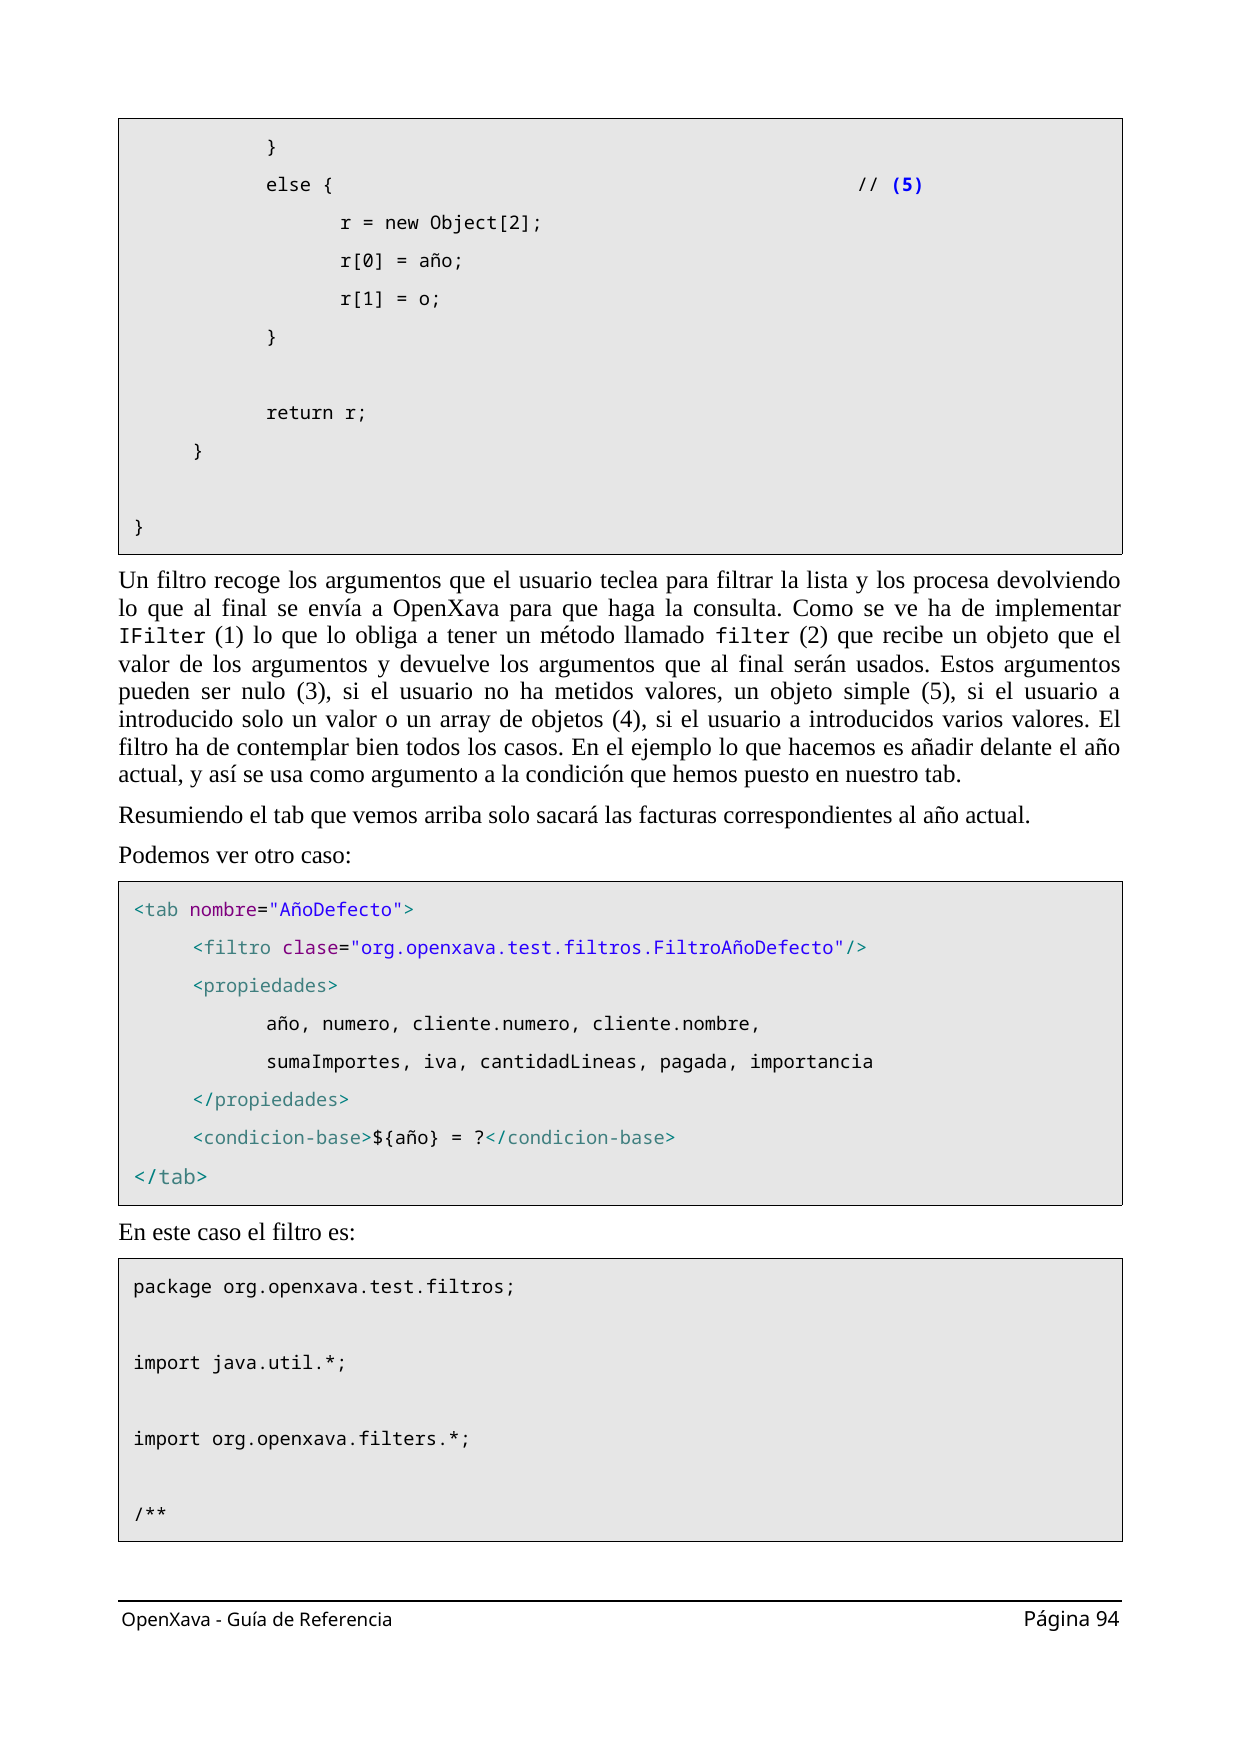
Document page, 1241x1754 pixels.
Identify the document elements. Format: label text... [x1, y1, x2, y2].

text En este caso el filtro es: [118, 1218, 1122, 1246]
text r[1] = o; [119, 270, 1122, 308]
text } [119, 422, 1122, 460]
text <condicion-base>${año} = ?</condicion-base> [119, 1109, 1122, 1147]
text } [119, 308, 1122, 346]
text import java.util.*; [119, 1334, 1122, 1372]
text <tab nombre="AñoDefecto"> [119, 882, 1122, 919]
text else { // (5) [119, 156, 1122, 194]
text Podemos ver otro caso: [118, 841, 1122, 869]
text sumaImportes, iva, cantidadLineas, pagada, importancia [119, 1033, 1122, 1071]
text r[0] = año; [119, 232, 1122, 270]
text /** [119, 1486, 1122, 1541]
text <filtro clase="org.openxava.test.filtros.FiltroAñoDefecto"/> [119, 919, 1122, 957]
text import org.openxava.filters.*; [119, 1410, 1122, 1448]
text <propiedades> [119, 957, 1122, 995]
text </tab> [119, 1147, 1122, 1205]
text } [119, 498, 1122, 554]
text return r; [119, 384, 1122, 422]
text package org.openxava.test.filtros; [119, 1259, 1122, 1296]
text Un filtro recoge los argumentos que el usuario teclea para filtrar la lista y los procesa devolviendo lo que al final se envía a OpenXava para que haga la consulta. Como se ve ha de implementar IFilter (1) lo que lo obliga a tener un método llamado filter (2) que recibe un objeto que el valor de los argumentos y devuelve los argumentos que al final serán usados. Estos argumentos pueden ser nulo (3), si el usuario no ha metidos valores, un objeto simple (5), si el usuario a introducido solo un valor o un array de objetos (4), si el usuario a introducidos varios valores. El filtro ha de contemplar bien todos los casos. En el ejemplo lo que hacemos es añadir delante el año actual, y así se usa como argumento a la condición que hemos puesto en nuestro tab. [118, 566, 1122, 788]
text } [119, 119, 1122, 156]
text r = new Object[2]; [119, 194, 1122, 232]
text año, numero, cliente.numero, cliente.nombre, [119, 995, 1122, 1033]
text </propiedades> [119, 1071, 1122, 1109]
text Resumiendo el tab que vemos arriba solo sacará las facturas correspondientes al año actual. [118, 801, 1122, 828]
